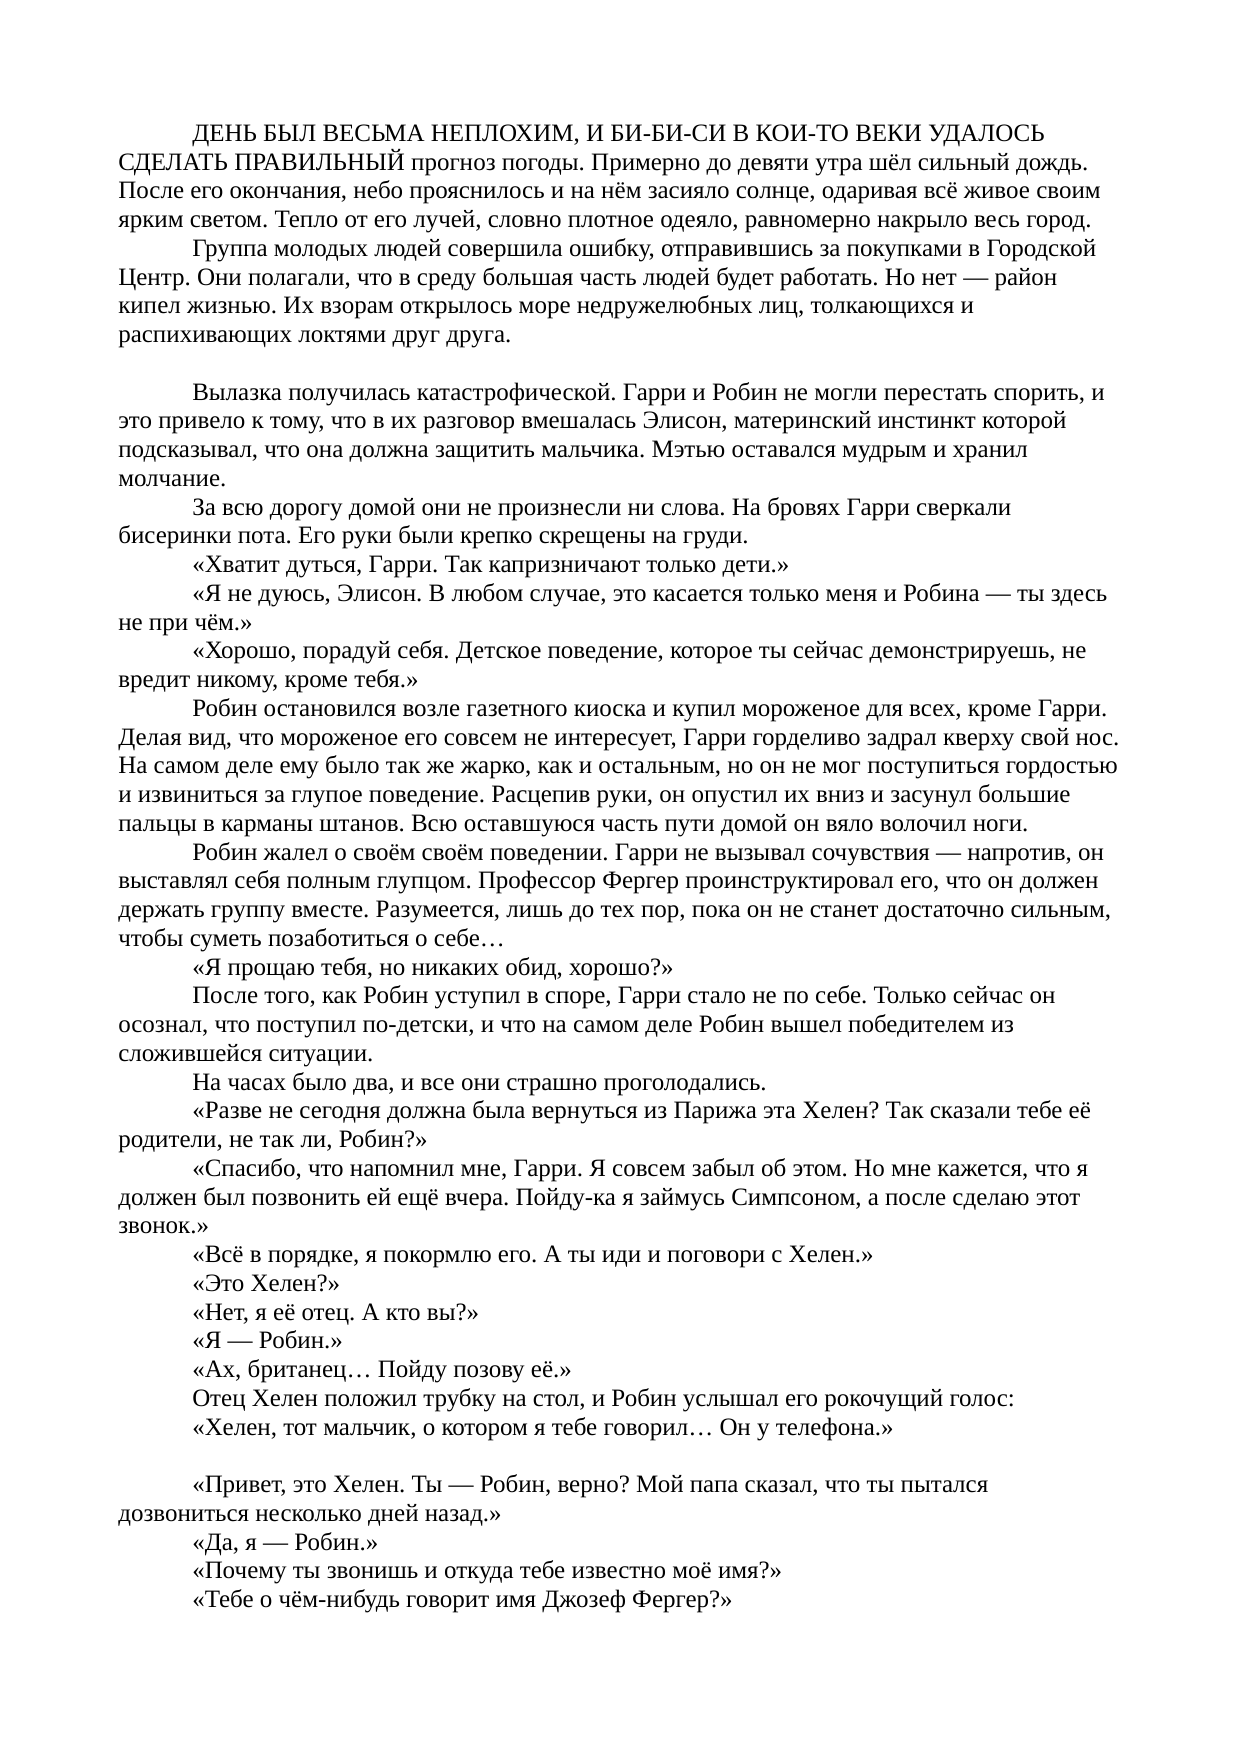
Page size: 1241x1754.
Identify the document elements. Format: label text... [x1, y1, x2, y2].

text «Хорошо, порадуй себя. Детское поведение, которое ты сейчас демонстрируешь, не вредит никому, кроме тебя.» [118, 636, 1122, 693]
text Робин остановился возле газетного киоска и купил мороженое для всех, кроме Гарри. Делая вид, что мороженое его совсем не интересует, Гарри горделиво задрал кверху свой нос. На самом деле ему было так же жарко, как и остальным, но он не мог поступиться гордостью и извиниться за глупое поведение. Расцепив руки, он опустил их вниз и засунул большие пальцы в карманы штанов. Всю оставшуюся часть пути домой он вяло волочил ноги. [118, 693, 1122, 837]
text «Я — Робин.» [118, 1326, 1122, 1354]
text ДЕНЬ БЫЛ ВЕСЬМА НЕПЛОХИМ, И БИ-БИ-СИ В КОИ-ТО ВЕКИ УДАЛОСЬ СДЕЛАТЬ ПРАВИЛЬНЫЙ прогноз погоды. Примерно до девяти утра шёл сильный дождь. После его окончания, небо прояснилось и на нём засияло солнце, одаривая всё живое своим ярким светом. Тепло от его лучей, словно плотное одеяло, равномерно накрыло весь город. [118, 118, 1122, 233]
text Вылазка получилась катастрофической. Гарри и Робин не могли перестать спорить, и это привело к тому, что в их разговор вмешалась Элисон, материнский инстинкт которой подсказывал, что она должна защитить мальчика. Мэтью оставался мудрым и хранил молчание. [118, 377, 1122, 492]
text «Это Хелен?» [118, 1268, 1122, 1297]
text Отец Хелен положил трубку на стол, и Робин услышал его рокочущий голос: [118, 1383, 1122, 1412]
text «Нет, я её отец. А кто вы?» [118, 1297, 1122, 1326]
text После того, как Робин уступил в споре, Гарри стало не по себе. Только сейчас он осознал, что поступил по-детски, и что на самом деле Робин вышел победителем из сложившейся ситуации. [118, 981, 1122, 1067]
text Робин жалел о своём своём поведении. Гарри не вызывал сочувствия — напротив, он выставлял себя полным глупцом. Профессор Фергер проинструктировал его, что он должен держать группу вместе. Разумеется, лишь до тех пор, пока он не станет достаточно сильным, чтобы суметь позаботиться о себе… [118, 837, 1122, 952]
text «Почему ты звонишь и откуда тебе известно моё имя?» [118, 1556, 1122, 1584]
text «Я не дуюсь, Элисон. В любом случае, это касается только меня и Робина — ты здесь не при чём.» [118, 578, 1122, 636]
text «Всё в порядке, я покормлю его. А ты иди и поговори с Хелен.» [118, 1239, 1122, 1268]
text Группа молодых людей совершила ошибку, отправившись за покупками в Городской Центр. Они полагали, что в среду большая часть людей будет работать. Но нет — район кипел жизнью. Их взорам открылось море недружелюбных лиц, толкающихся и распихивающих локтями друг друга. [118, 233, 1122, 348]
text «Разве не сегодня должна была вернуться из Парижа эта Хелен? Так сказали тебе её родители, не так ли, Робин?» [118, 1096, 1122, 1153]
text За всю дорогу домой они не произнесли ни слова. На бровях Гарри сверкали бисеринки пота. Его руки были крепко скрещены на груди. [118, 492, 1122, 549]
text «Да, я — Робин.» [118, 1527, 1122, 1556]
text «Хелен, тот мальчик, о котором я тебе говорил… Он у телефона.» [118, 1412, 1122, 1441]
text «Ах, британец… Пойду позову её.» [118, 1354, 1122, 1383]
text «Я прощаю тебя, но никаких обид, хорошо?» [118, 952, 1122, 981]
text «Тебе о чём-нибудь говорит имя Джозеф Фергер?» [118, 1584, 1122, 1613]
text «Хватит дуться, Гарри. Так капризничают только дети.» [118, 549, 1122, 578]
text На часах было два, и все они страшно проголодались. [118, 1067, 1122, 1096]
text «Спасибо, что напомнил мне, Гарри. Я совсем забыл об этом. Но мне кажется, что я должен был позвонить ей ещё вчера. Пойду-ка я займусь Симпсоном, а после сделаю этот звонок.» [118, 1153, 1122, 1239]
text «Привет, это Хелен. Ты — Робин, верно? Мой папа сказал, что ты пытался дозвониться несколько дней назад.» [118, 1469, 1122, 1527]
